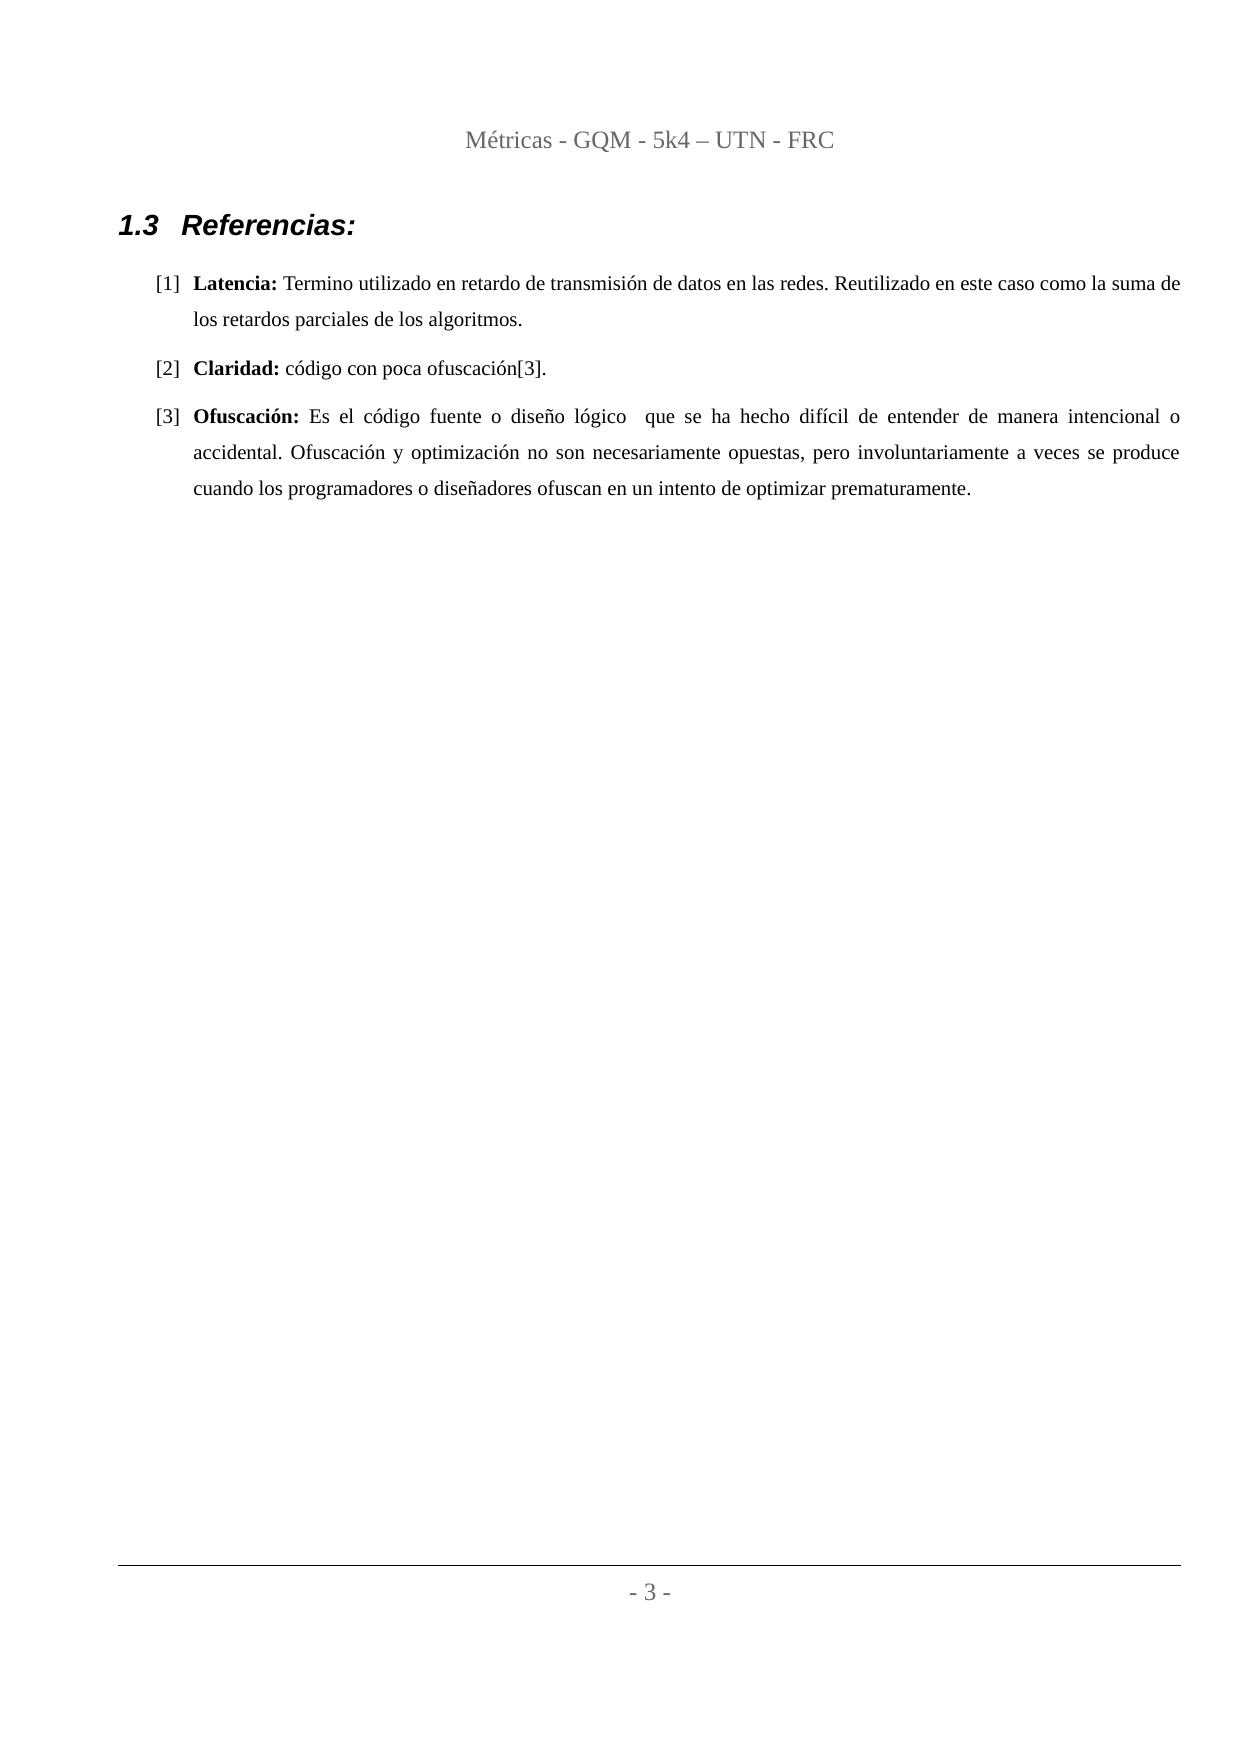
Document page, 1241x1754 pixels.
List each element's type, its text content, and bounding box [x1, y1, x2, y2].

list Claridad: código con poca ofuscación[3]. [156, 355, 1181, 379]
list Ofuscación: Es el código fuente o diseño lógico que se ha hecho difícil de entender de manera intencional o accidental. Ofuscación y optimización no son necesariamente opuestas, pero involuntariamente a veces se produce cuando los programadores o diseñadores ofuscan en un intento de optimizar prematuramente. [156, 404, 1181, 500]
list Latencia: Termino utilizado en retardo de transmisión de datos en las redes. Reutilizado en este caso como la suma de los retardos parciales de los algoritmos. [156, 271, 1181, 331]
subtitle Referencias: [118, 208, 1181, 242]
